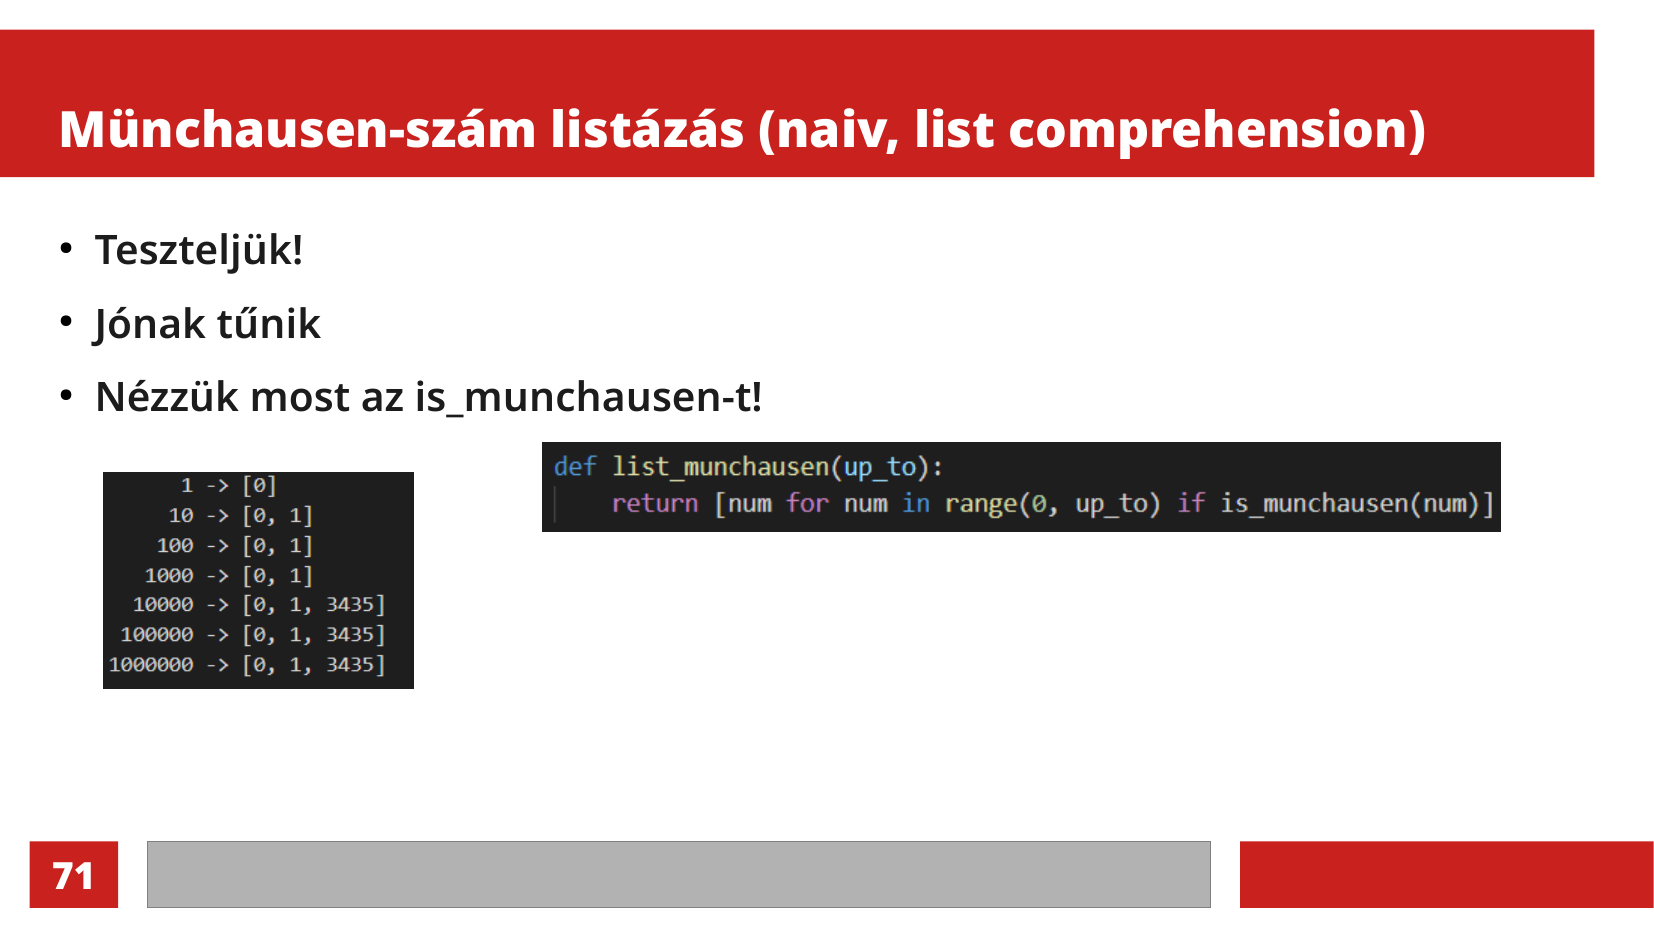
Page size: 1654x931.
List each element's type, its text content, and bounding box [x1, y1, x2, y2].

title Münchausen-szám listázás (naiv, list comprehension) [59, 44, 1595, 163]
picture [103, 472, 414, 689]
list Teszteljük! Jónak tűnik Nézzük most az is_munchausen-t! [59, 221, 1565, 443]
picture [542, 442, 1501, 532]
